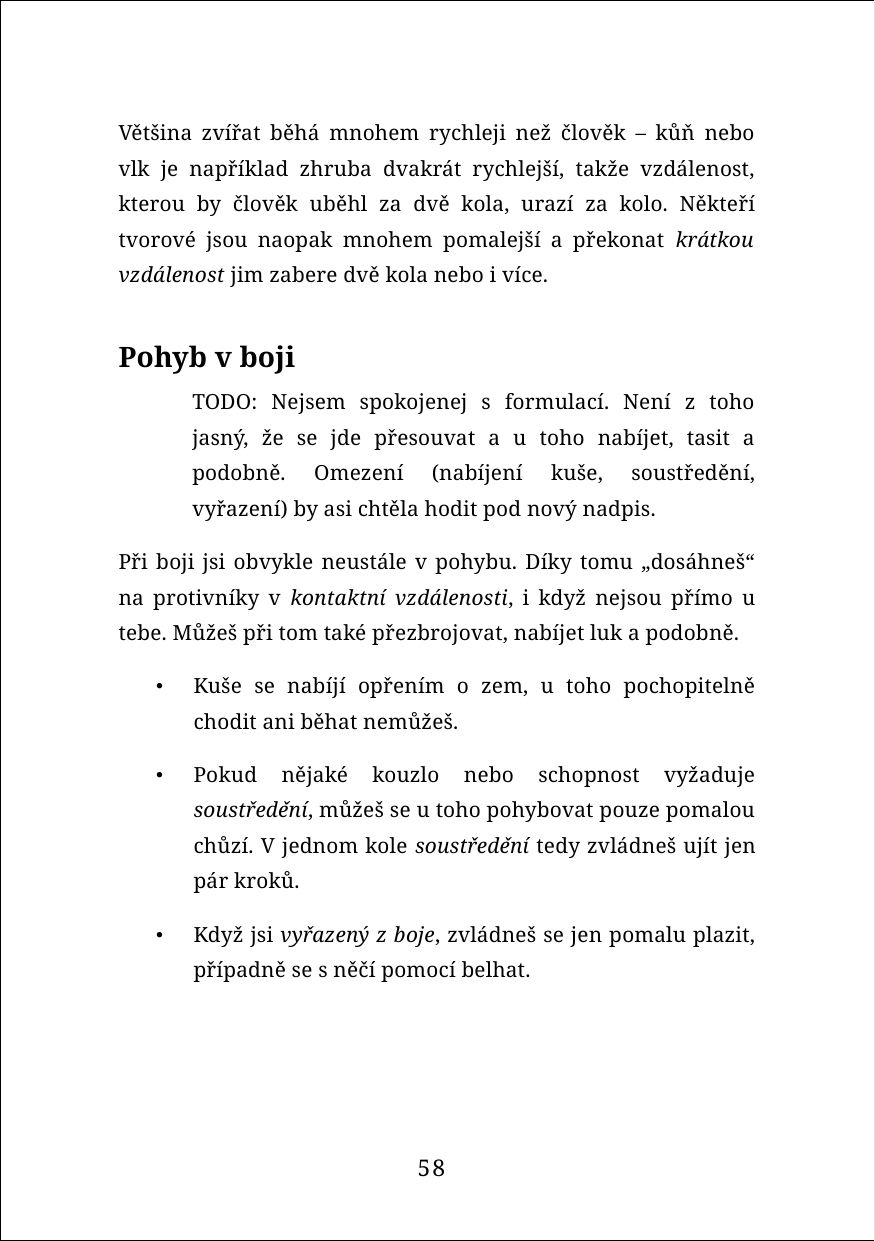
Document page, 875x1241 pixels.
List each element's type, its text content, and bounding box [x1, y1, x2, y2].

list Když jsi vyřazený z boje, zvládneš se jen pomalu plazit, případně se s něčí pomocí belhat. [156, 920, 756, 984]
subtitle Pohyb v boji [118, 337, 756, 376]
text Při boji jsi obvykle neustále v pohybu. Díky tomu „dosáhneš“ na protivníky v kontaktní vzdálenosti, i když nejsou přímo u tebe. Můžeš při tom také přezbrojovat, nabíjet luk a podobně. [118, 547, 756, 647]
list Kuše se nabíjí opřením o zem, u toho pochopitelně chodit ani běhat nemůžeš. [156, 671, 756, 735]
text TODO: Nejsem spokojenej s formulací. Není z toho jasný, že se jde přesouvat a u toho nabíjet, tasit a podobně. Omezení (nabíjení kuše, soustředění, vyřazení) by asi chtěla hodit pod nový nadpis. [192, 387, 756, 522]
list Pokud nějaké kouzlo nebo schopnost vyžaduje soustředění, můžeš se u toho pohybovat pouze pomalou chůzí. V jednom kole soustředění tedy zvládneš ujít jen pár kroků. [156, 760, 756, 895]
text Většina zvířat běhá mnohem rychleji než člověk – kůň nebo vlk je například zhruba dvakrát rychlejší, takže vzdálenost, kterou by člověk uběhl za dvě kola, urazí za kolo. Někteří tvorové jsou naopak mnohem pomalejší a překonat krátkou vzdálenost jim zabere dvě kola nebo i více. [118, 118, 756, 289]
